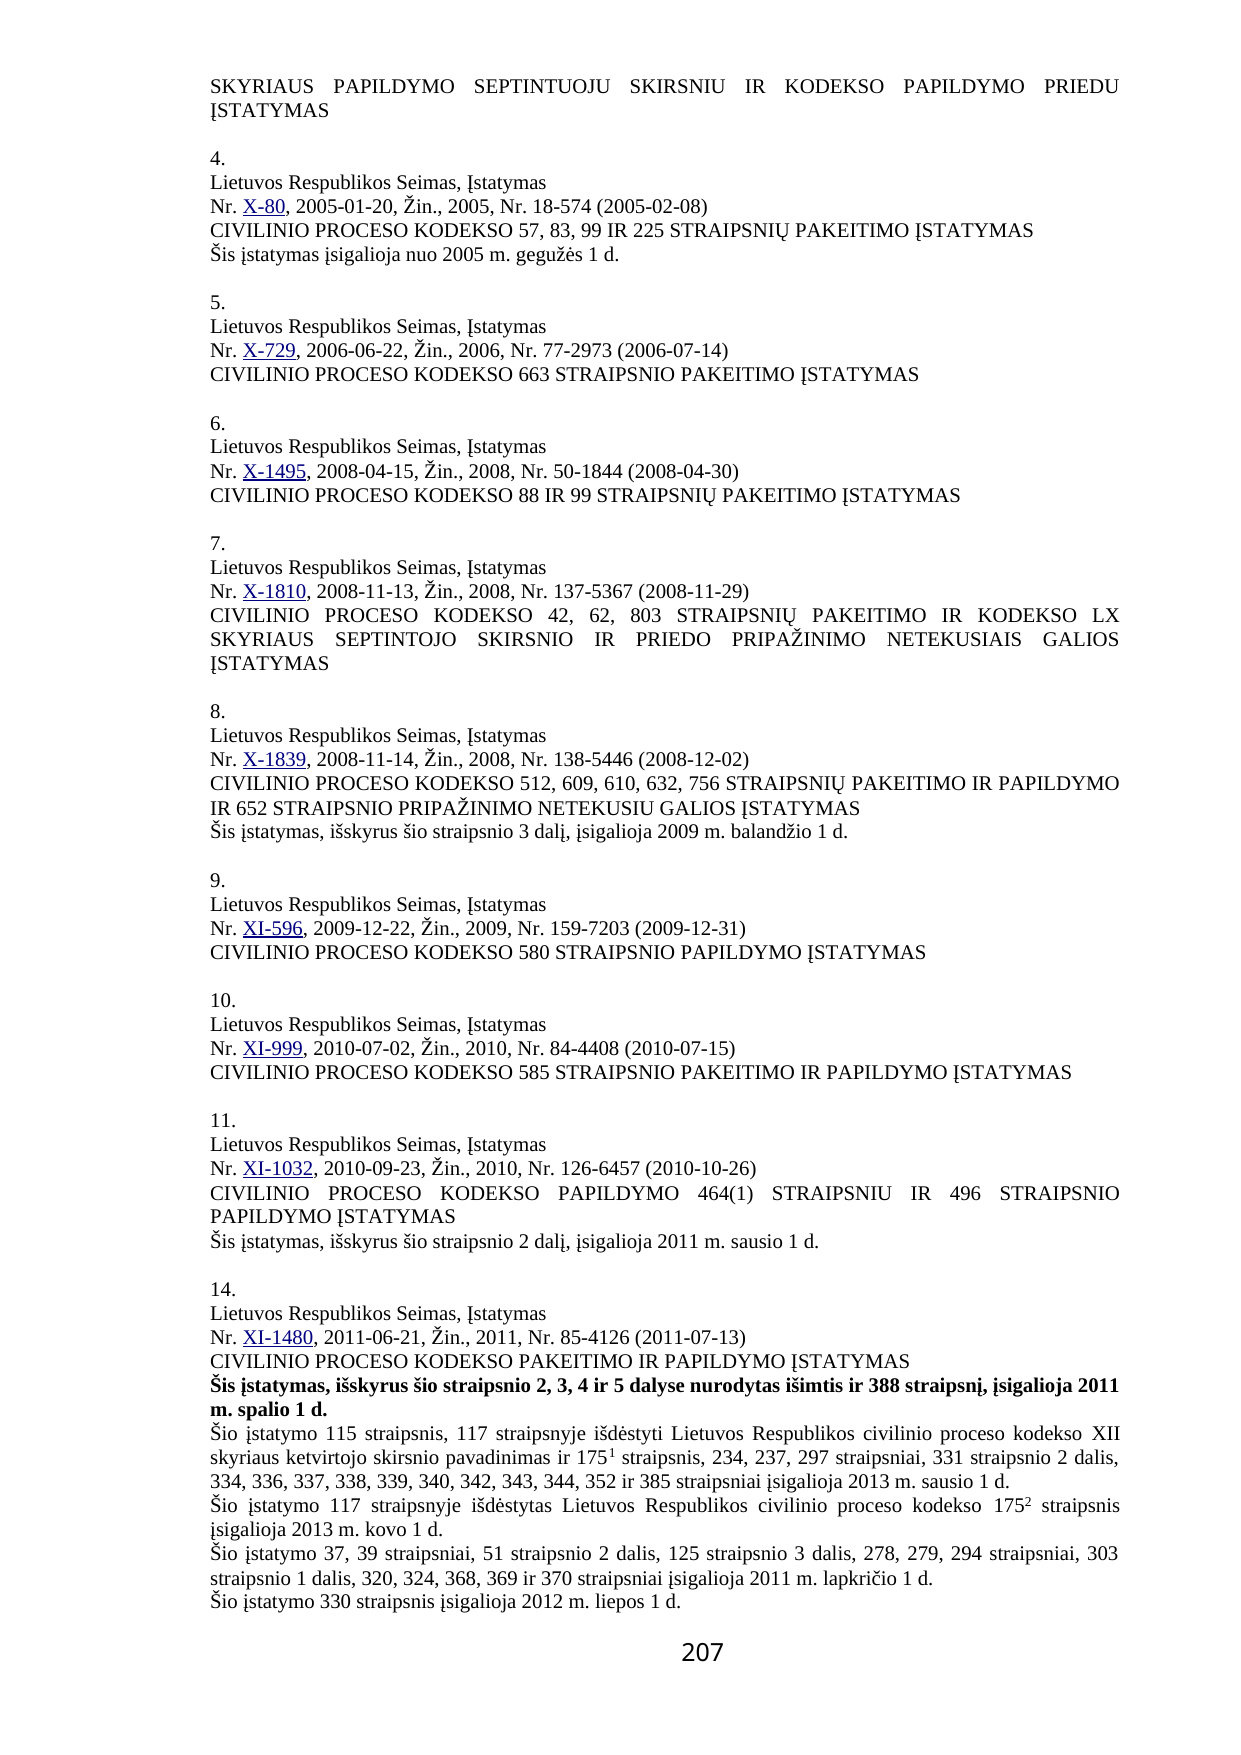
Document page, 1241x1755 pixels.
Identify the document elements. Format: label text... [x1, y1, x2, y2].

text Nr. X-729, 2006-06-22, Žin., 2006, Nr. 77-2973 (2006-07-14) [210, 338, 1120, 362]
text Šio įstatymo 37, 39 straipsniai, 51 straipsnio 2 dalis, 125 straipsnio 3 dalis, 278, 279, 294 straipsniai, 303 straipsnio 1 dalis, 320, 324, 368, 369 ir 370 straipsniai įsigalioja 2011 m. lapkričio 1 d. [210, 1541, 1120, 1589]
text Šio įstatymo 330 straipsnis įsigalioja 2012 m. liepos 1 d. [210, 1589, 1120, 1613]
text Nr. XI-1480, 2011-06-21, Žin., 2011, Nr. 85-4126 (2011-07-13) [210, 1325, 1120, 1349]
text Šis įstatymas įsigalioja nuo 2005 m. gegužės 1 d. [210, 242, 1120, 266]
text CIVILINIO PROCESO KODEKSO PAPILDYMO 464(1) STRAIPSNIU IR 496 STRAIPSNIO PAPILDYMO ĮSTATYMAS [210, 1180, 1120, 1228]
text Šis įstatymas, išskyrus šio straipsnio 3 dalį, įsigalioja 2009 m. balandžio 1 d. [210, 819, 1120, 843]
text Lietuvos Respublikos Seimas, Įstatymas [210, 1132, 1120, 1156]
text CIVILINIO PROCESO KODEKSO 512, 609, 610, 632, 756 STRAIPSNIŲ PAKEITIMO IR PAPILDYMO IR 652 STRAIPSNIO PRIPAŽINIMO NETEKUSIU GALIOS ĮSTATYMAS [210, 771, 1120, 819]
text 6. [210, 410, 1120, 434]
text Lietuvos Respublikos Seimas, Įstatymas [210, 434, 1120, 458]
text 8. [210, 699, 1120, 723]
text Lietuvos Respublikos Seimas, Įstatymas [210, 723, 1120, 747]
text CIVILINIO PROCESO KODEKSO 42, 62, 803 STRAIPSNIŲ PAKEITIMO IR KODEKSO LX SKYRIAUS SEPTINTOJO SKIRSNIO IR PRIEDO PRIPAŽINIMO NETEKUSIAIS GALIOS ĮSTATYMAS [210, 603, 1120, 675]
text SKYRIAUS PAPILDYMO SEPTINTUOJU SKIRSNIU IR KODEKSO PAPILDYMO PRIEDU ĮSTATYMAS [210, 73, 1120, 122]
text Lietuvos Respublikos Seimas, Įstatymas [210, 314, 1120, 338]
text Lietuvos Respublikos Seimas, Įstatymas [210, 892, 1120, 916]
text Nr. XI-999, 2010-07-02, Žin., 2010, Nr. 84-4408 (2010-07-15) [210, 1036, 1120, 1060]
text Šis įstatymas, išskyrus šio straipsnio 2, 3, 4 ir 5 dalyse nurodytas išimtis ir 388 straipsnį, įsigalioja 2011 m. spalio 1 d. [210, 1373, 1120, 1421]
text 5. [210, 290, 1120, 314]
text CIVILINIO PROCESO KODEKSO 580 STRAIPSNIO PAPILDYMO ĮSTATYMAS [210, 940, 1120, 964]
text 4. [210, 146, 1120, 170]
text Šis įstatymas, išskyrus šio straipsnio 2 dalį, įsigalioja 2011 m. sausio 1 d. [210, 1228, 1120, 1253]
text CIVILINIO PROCESO KODEKSO 57, 83, 99 IR 225 STRAIPSNIŲ PAKEITIMO ĮSTATYMAS [210, 218, 1120, 242]
text Lietuvos Respublikos Seimas, Įstatymas [210, 1301, 1120, 1325]
text Nr. XI-596, 2009-12-22, Žin., 2009, Nr. 159-7203 (2009-12-31) [210, 916, 1120, 940]
text Nr. X-80, 2005-01-20, Žin., 2005, Nr. 18-574 (2005-02-08) [210, 194, 1120, 218]
text Nr. X-1810, 2008-11-13, Žin., 2008, Nr. 137-5367 (2008-11-29) [210, 579, 1120, 603]
text 9. [210, 868, 1120, 892]
text 11. [210, 1108, 1120, 1132]
text Nr. X-1495, 2008-04-15, Žin., 2008, Nr. 50-1844 (2008-04-30) [210, 458, 1120, 483]
text Lietuvos Respublikos Seimas, Įstatymas [210, 555, 1120, 579]
text Šio įstatymo 117 straipsnyje išdėstytas Lietuvos Respublikos civilinio proceso kodekso 1752 straipsnis įsigalioja 2013 m. kovo 1 d. [210, 1493, 1120, 1541]
text CIVILINIO PROCESO KODEKSO 585 STRAIPSNIO PAKEITIMO IR PAPILDYMO ĮSTATYMAS [210, 1060, 1120, 1084]
text 7. [210, 531, 1120, 555]
text 10. [210, 988, 1120, 1012]
text Lietuvos Respublikos Seimas, Įstatymas [210, 170, 1120, 194]
text Lietuvos Respublikos Seimas, Įstatymas [210, 1012, 1120, 1036]
text CIVILINIO PROCESO KODEKSO PAKEITIMO IR PAPILDYMO ĮSTATYMAS [210, 1349, 1120, 1373]
text CIVILINIO PROCESO KODEKSO 88 IR 99 STRAIPSNIŲ PAKEITIMO ĮSTATYMAS [210, 483, 1120, 507]
text CIVILINIO PROCESO KODEKSO 663 STRAIPSNIO PAKEITIMO ĮSTATYMAS [210, 362, 1120, 386]
text Nr. X-1839, 2008-11-14, Žin., 2008, Nr. 138-5446 (2008-12-02) [210, 747, 1120, 771]
text Nr. XI-1032, 2010-09-23, Žin., 2010, Nr. 126-6457 (2010-10-26) [210, 1156, 1120, 1180]
text Šio įstatymo 115 straipsnis, 117 straipsnyje išdėstyti Lietuvos Respublikos civilinio proceso kodekso XII skyriaus ketvirtojo skirsnio pavadinimas ir 1751 straipsnis, 234, 237, 297 straipsniai, 331 straipsnio 2 dalis, 334, 336, 337, 338, 339, 340, 342, 343, 344, 352 ir 385 straipsniai įsigalioja 2013 m. sausio 1 d. [210, 1421, 1120, 1493]
text 14. [210, 1277, 1120, 1301]
